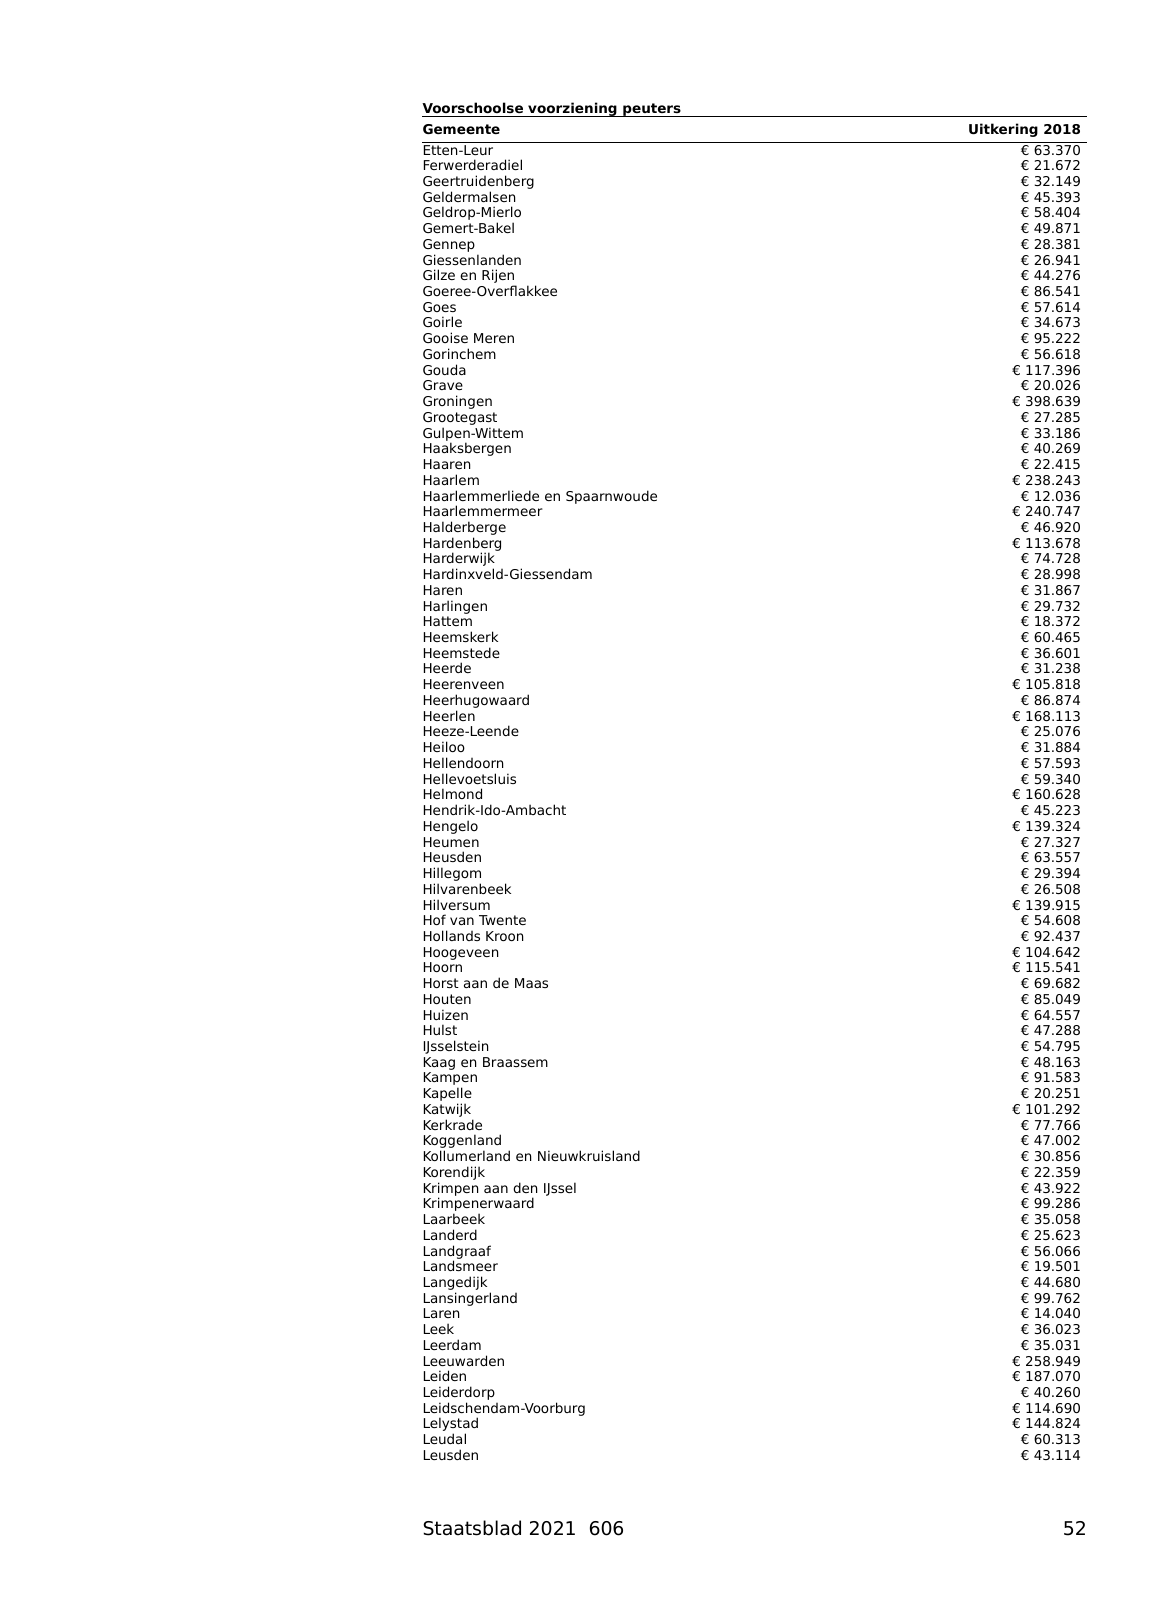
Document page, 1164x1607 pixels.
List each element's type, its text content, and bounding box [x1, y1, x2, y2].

table_cell € 22.415 [863, 457, 1087, 473]
table_cell € 28.998 [863, 567, 1087, 583]
table_cell € 31.238 [863, 661, 1087, 677]
table_cell Heiloo [422, 740, 862, 756]
table_cell Gemeente [422, 117, 862, 142]
table_cell Hulst [422, 1023, 862, 1039]
table_cell € 59.340 [863, 771, 1087, 787]
table_cell Leiden [422, 1369, 862, 1385]
table_cell € 74.728 [863, 551, 1087, 567]
table_cell Laren [422, 1306, 862, 1322]
table_cell Halderberge [422, 520, 862, 536]
table_cell € 29.394 [863, 866, 1087, 882]
table_cell Haren [422, 583, 862, 598]
table_cell Leerdam [422, 1338, 862, 1353]
table_cell Heerlen [422, 709, 862, 724]
table_cell € 95.222 [863, 331, 1087, 347]
table_cell € 25.076 [863, 724, 1087, 740]
table_cell € 44.680 [863, 1275, 1087, 1291]
table_cell Landsmeer [422, 1259, 862, 1275]
table_cell € 29.732 [863, 599, 1087, 614]
table_cell Geldermalsen [422, 190, 862, 205]
table_cell € 91.583 [863, 1070, 1087, 1086]
table_cell Hellevoetsluis [422, 771, 862, 787]
table_cell € 139.324 [863, 819, 1087, 834]
table_cell € 64.557 [863, 1008, 1087, 1023]
table_cell € 63.557 [863, 850, 1087, 866]
table_cell € 115.541 [863, 960, 1087, 976]
table_cell Heerhugowaard [422, 693, 862, 708]
table_cell € 54.795 [863, 1039, 1087, 1054]
table_cell Haaksbergen [422, 441, 862, 457]
table_cell Lansingerland [422, 1291, 862, 1306]
table_cell € 144.824 [863, 1416, 1087, 1432]
table_cell € 49.871 [863, 221, 1087, 237]
table_cell Huizen [422, 1008, 862, 1023]
table_cell Grootegast [422, 410, 862, 425]
table_cell € 40.260 [863, 1385, 1087, 1401]
table_cell € 46.920 [863, 520, 1087, 536]
table_cell € 27.327 [863, 834, 1087, 850]
table_cell € 34.673 [863, 315, 1087, 331]
table_cell Heusden [422, 850, 862, 866]
table_cell € 36.023 [863, 1322, 1087, 1338]
table_cell Leidschendam-Voorburg [422, 1401, 862, 1416]
table_cell € 43.922 [863, 1180, 1087, 1196]
table_cell € 63.370 [863, 143, 1087, 158]
table_cell Giessenlanden [422, 253, 862, 268]
table_cell Houten [422, 992, 862, 1007]
table_cell € 27.285 [863, 410, 1087, 425]
table_cell € 58.404 [863, 205, 1087, 221]
table_cell Heemskerk [422, 630, 862, 646]
table_cell Kampen [422, 1070, 862, 1086]
table_cell € 85.049 [863, 992, 1087, 1007]
table_cell € 26.508 [863, 882, 1087, 897]
table_cell € 113.678 [863, 536, 1087, 551]
table_cell Leiderdorp [422, 1385, 862, 1401]
table_cell € 168.113 [863, 709, 1087, 724]
table_cell Katwijk [422, 1102, 862, 1117]
table_cell Hengelo [422, 819, 862, 834]
table_cell Goes [422, 300, 862, 315]
table_cell Hendrik-Ido-Ambacht [422, 803, 862, 819]
table_cell € 99.286 [863, 1196, 1087, 1212]
table_cell Ferwerderadiel [422, 158, 862, 174]
table_cell Uitkering 2018 [863, 117, 1087, 142]
table_cell € 12.036 [863, 488, 1087, 504]
table_cell Grave [422, 378, 862, 394]
table_cell Hoogeveen [422, 945, 862, 960]
table_cell Gennep [422, 237, 862, 252]
table_cell Heeze-Leende [422, 724, 862, 740]
table_cell Haarlemmerliede en Spaarnwoude [422, 488, 862, 504]
table_cell € 86.541 [863, 284, 1087, 299]
table_cell € 19.501 [863, 1259, 1087, 1275]
table_cell Laarbeek [422, 1212, 862, 1228]
table_cell € 47.288 [863, 1023, 1087, 1039]
table_cell Haaren [422, 457, 862, 473]
table_cell Etten-Leur [422, 143, 862, 158]
table_cell Gorinchem [422, 347, 862, 362]
table_cell Hardenberg [422, 536, 862, 551]
table_cell € 99.762 [863, 1291, 1087, 1306]
table_cell € 60.465 [863, 630, 1087, 646]
table_cell Leudal [422, 1432, 862, 1448]
table_cell Hoorn [422, 960, 862, 976]
table_cell IJsselstein [422, 1039, 862, 1054]
table_cell Kerkrade [422, 1118, 862, 1133]
table_cell € 104.642 [863, 945, 1087, 960]
table_cell € 32.149 [863, 174, 1087, 189]
table_cell Groningen [422, 394, 862, 410]
table_cell Kollumerland en Nieuwkruisland [422, 1149, 862, 1165]
table_cell € 117.396 [863, 363, 1087, 378]
table_cell Kaag en Braassem [422, 1055, 862, 1070]
table_cell Leek [422, 1322, 862, 1338]
table_cell Hellendoorn [422, 756, 862, 771]
table_cell € 33.186 [863, 425, 1087, 441]
table_cell Harderwijk [422, 551, 862, 567]
table_cell Hillegom [422, 866, 862, 882]
table_cell € 30.856 [863, 1149, 1087, 1165]
table_cell € 28.381 [863, 237, 1087, 252]
table_cell € 47.002 [863, 1133, 1087, 1149]
table_cell Gooise Meren [422, 331, 862, 347]
table_cell Hilversum [422, 897, 862, 913]
table_cell € 77.766 [863, 1118, 1087, 1133]
table_cell Goeree-Overflakkee [422, 284, 862, 299]
table_cell Hilvarenbeek [422, 882, 862, 897]
table_cell Helmond [422, 787, 862, 803]
table_cell € 31.867 [863, 583, 1087, 598]
table_header Voorschoolse voorziening peuters [422, 100, 1087, 116]
table_cell € 60.313 [863, 1432, 1087, 1448]
table_cell Gulpen-Wittem [422, 425, 862, 441]
table_cell € 139.915 [863, 897, 1087, 913]
table_cell € 105.818 [863, 677, 1087, 693]
table_cell € 40.269 [863, 441, 1087, 457]
table_cell € 20.251 [863, 1086, 1087, 1102]
table_cell Gouda [422, 363, 862, 378]
table_cell € 36.601 [863, 646, 1087, 661]
table_cell € 44.276 [863, 268, 1087, 284]
table_cell Haarlem [422, 473, 862, 488]
table_cell Krimpen aan den IJssel [422, 1180, 862, 1196]
table_cell € 31.884 [863, 740, 1087, 756]
table_cell Krimpenerwaard [422, 1196, 862, 1212]
table_cell € 187.070 [863, 1369, 1087, 1385]
table_cell € 101.292 [863, 1102, 1087, 1117]
table_cell Hardinxveld-Giessendam [422, 567, 862, 583]
table_cell € 26.941 [863, 253, 1087, 268]
table_cell Leusden [422, 1448, 862, 1463]
table_cell € 25.623 [863, 1228, 1087, 1243]
table_cell € 69.682 [863, 976, 1087, 992]
table_cell € 238.243 [863, 473, 1087, 488]
table_cell Heerenveen [422, 677, 862, 693]
table_cell € 160.628 [863, 787, 1087, 803]
table_cell € 258.949 [863, 1354, 1087, 1369]
table_cell Hollands Kroon [422, 929, 862, 944]
table_cell € 43.114 [863, 1448, 1087, 1463]
table_cell € 35.031 [863, 1338, 1087, 1353]
table_cell € 57.593 [863, 756, 1087, 771]
table_cell Korendijk [422, 1165, 862, 1180]
table_cell € 21.672 [863, 158, 1087, 174]
table_cell Langedijk [422, 1275, 862, 1291]
table_cell Goirle [422, 315, 862, 331]
table_cell € 14.040 [863, 1306, 1087, 1322]
table_cell Gilze en Rijen [422, 268, 862, 284]
table_cell € 92.437 [863, 929, 1087, 944]
table_cell Heumen [422, 834, 862, 850]
table_cell Leeuwarden [422, 1354, 862, 1369]
table_cell € 86.874 [863, 693, 1087, 708]
table_cell Landerd [422, 1228, 862, 1243]
table_cell € 45.393 [863, 190, 1087, 205]
table_cell € 54.608 [863, 913, 1087, 929]
table_cell € 56.066 [863, 1243, 1087, 1259]
table_cell € 48.163 [863, 1055, 1087, 1070]
table_cell Hof van Twente [422, 913, 862, 929]
table_cell Heerde [422, 661, 862, 677]
table_cell € 35.058 [863, 1212, 1087, 1228]
table_cell Geldrop-Mierlo [422, 205, 862, 221]
table_cell € 45.223 [863, 803, 1087, 819]
table_cell Geertruidenberg [422, 174, 862, 189]
table_cell Heemstede [422, 646, 862, 661]
table_cell Lelystad [422, 1416, 862, 1432]
table_cell € 20.026 [863, 378, 1087, 394]
table_cell € 22.359 [863, 1165, 1087, 1180]
table_cell € 240.747 [863, 504, 1087, 520]
table_cell Koggenland [422, 1133, 862, 1149]
table_cell Kapelle [422, 1086, 862, 1102]
table_cell Haarlemmermeer [422, 504, 862, 520]
table_cell € 56.618 [863, 347, 1087, 362]
table_cell € 18.372 [863, 614, 1087, 630]
table_cell Gemert-Bakel [422, 221, 862, 237]
table_cell Hattem [422, 614, 862, 630]
table_cell € 57.614 [863, 300, 1087, 315]
table_cell Harlingen [422, 599, 862, 614]
table_cell € 114.690 [863, 1401, 1087, 1416]
table_cell Landgraaf [422, 1243, 862, 1259]
table_cell Horst aan de Maas [422, 976, 862, 992]
table_cell € 398.639 [863, 394, 1087, 410]
